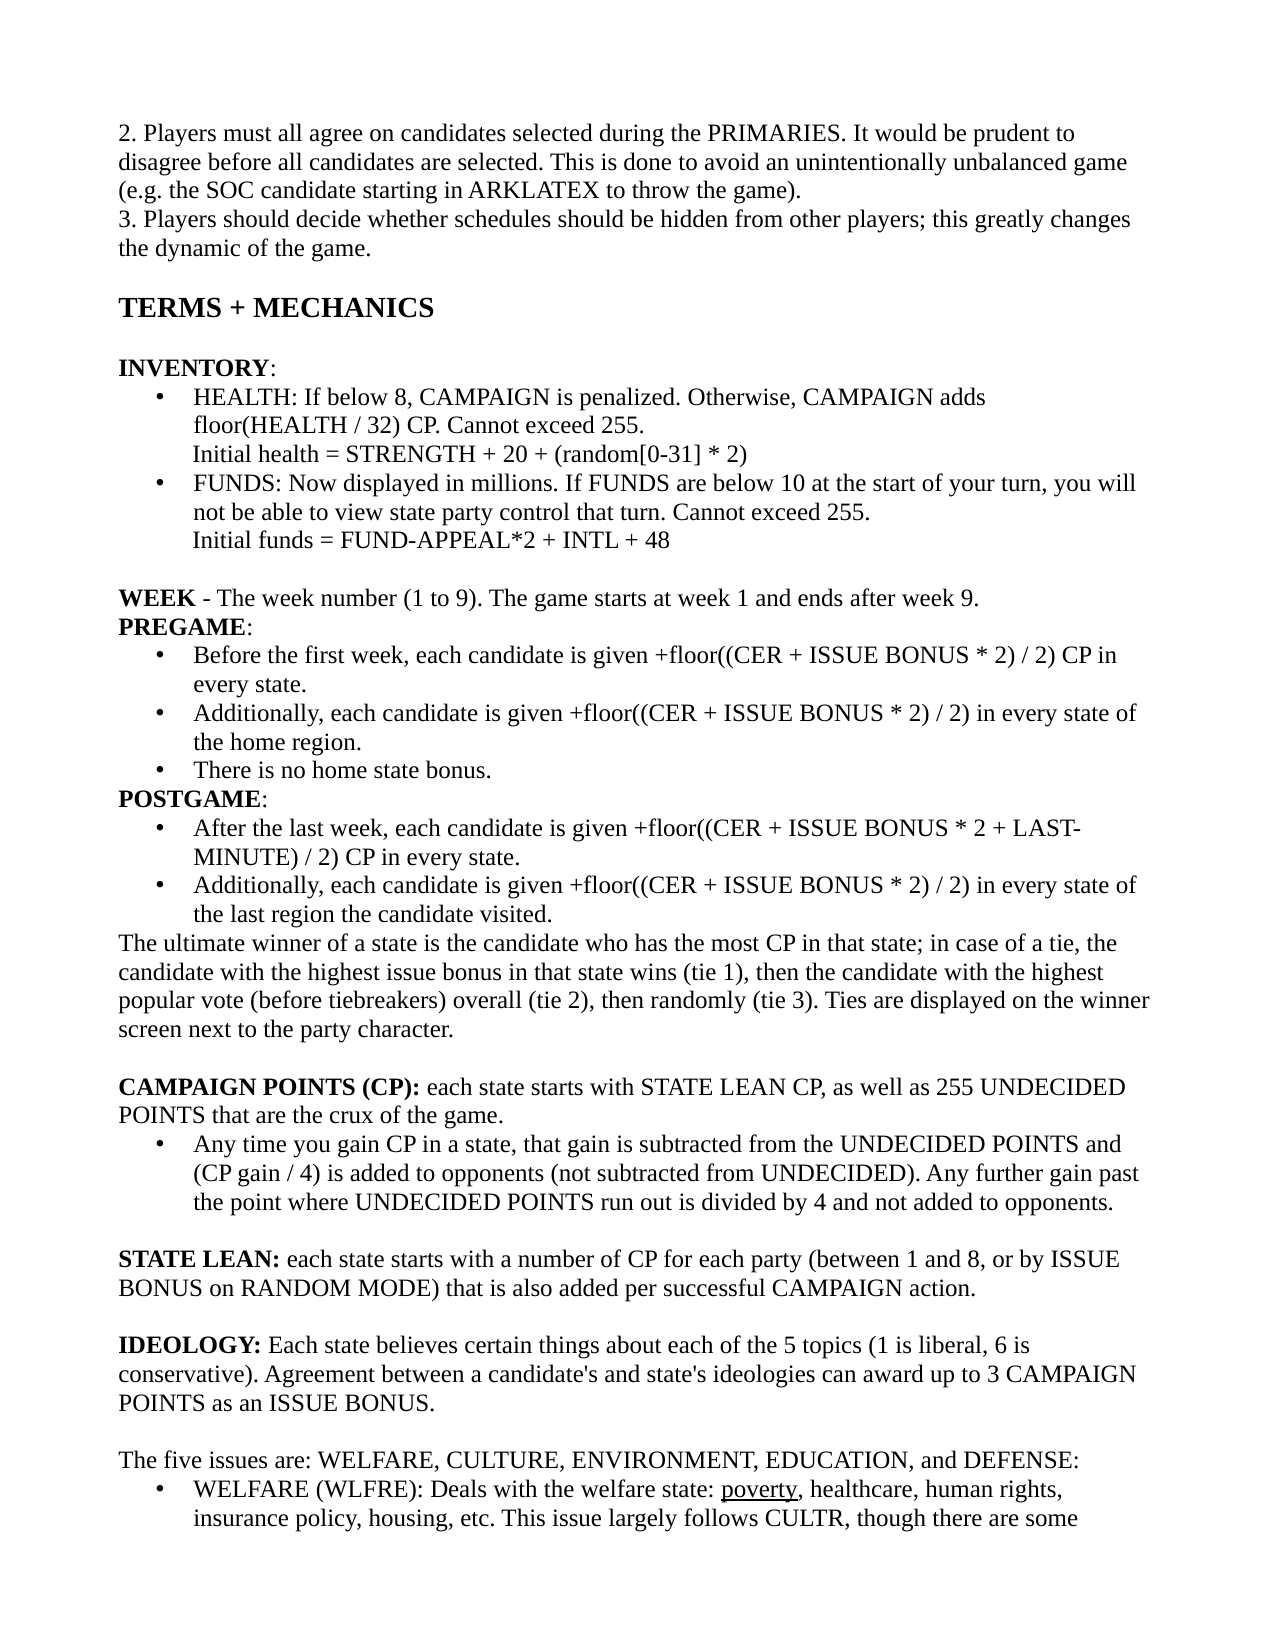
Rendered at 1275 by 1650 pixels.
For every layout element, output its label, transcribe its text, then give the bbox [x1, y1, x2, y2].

list Before the first week, each candidate is given +floor((CER + ISSUE BONUS * 2) / 2) CP in every state. [156, 640, 1157, 698]
text 3. Players should decide whether schedules should be hidden from other players; this greatly changes the dynamic of the game. [118, 204, 1157, 262]
text POSTGAME: [118, 784, 1157, 813]
text INVENTORY: [118, 353, 1157, 382]
text IDEOLOGY: Each state believes certain things about each of the 5 topics (1 is liberal, 6 is conservative). Agreement between a candidate's and state's ideologies can award up to 3 CAMPAIGN POINTS as an ISSUE BONUS. [118, 1330, 1157, 1417]
list Additionally, each candidate is given +floor((CER + ISSUE BONUS * 2) / 2) in every state of the last region the candidate visited. [156, 870, 1157, 928]
text TERMS + MECHANICS [118, 291, 1157, 324]
text PREGAME: [118, 612, 1157, 640]
list HEALTH: If below 8, CAMPAIGN is penalized. Otherwise, CAMPAIGN adds floor(HEALTH / 32) CP. Cannot exceed 255. [156, 382, 1157, 439]
text Initial funds = FUND-APPEAL*2 + INTL + 48 [118, 525, 1157, 554]
list There is no home state bonus. [156, 755, 1157, 784]
text The five issues are: WELFARE, CULTURE, ENVIRONMENT, EDUCATION, and DEFENSE: [118, 1445, 1157, 1474]
text The ultimate winner of a state is the candidate who has the most CP in that state; in case of a tie, the candidate with the highest issue bonus in that state wins (tie 1), then the candidate with the highest popular vote (before tiebreakers) overall (tie 2), then randomly (tie 3). Ties are displayed on the winner screen next to the party character. [118, 928, 1157, 1043]
list Additionally, each candidate is given +floor((CER + ISSUE BONUS * 2) / 2) in every state of the home region. [156, 698, 1157, 755]
text CAMPAIGN POINTS (CP): each state starts with STATE LEAN CP, as well as 255 UNDECIDED POINTS that are the crux of the game. [118, 1072, 1157, 1129]
list After the last week, each candidate is given +floor((CER + ISSUE BONUS * 2 + LAST-MINUTE) / 2) CP in every state. [156, 813, 1157, 870]
list FUNDS: Now displayed in millions. If FUNDS are below 10 at the start of your turn, you will not be able to view state party control that turn. Cannot exceed 255. [156, 468, 1157, 525]
text Initial health = STRENGTH + 20 + (random[0-31] * 2) [118, 439, 1157, 468]
list Any time you gain CP in a state, that gain is subtracted from the UNDECIDED POINTS and (CP gain / 4) is added to opponents (not subtracted from UNDECIDED). Any further gain past the point where UNDECIDED POINTS run out is divided by 4 and not added to opponents. [156, 1129, 1157, 1215]
text STATE LEAN: each state starts with a number of CP for each party (between 1 and 8, or by ISSUE BONUS on RANDOM MODE) that is also added per successful CAMPAIGN action. [118, 1244, 1157, 1302]
list WELFARE (WLFRE): Deals with the welfare state: poverty, healthcare, human rights, insurance policy, housing, etc. This issue largely follows CULTR, though there are some [156, 1474, 1157, 1532]
text 2. Players must all agree on candidates selected during the PRIMARIES. It would be prudent to disagree before all candidates are selected. This is done to avoid an unintentionally unbalanced game (e.g. the SOC candidate starting in ARKLATEX to throw the game). [118, 118, 1157, 204]
text WEEK - The week number (1 to 9). The game starts at week 1 and ends after week 9. [118, 583, 1157, 612]
